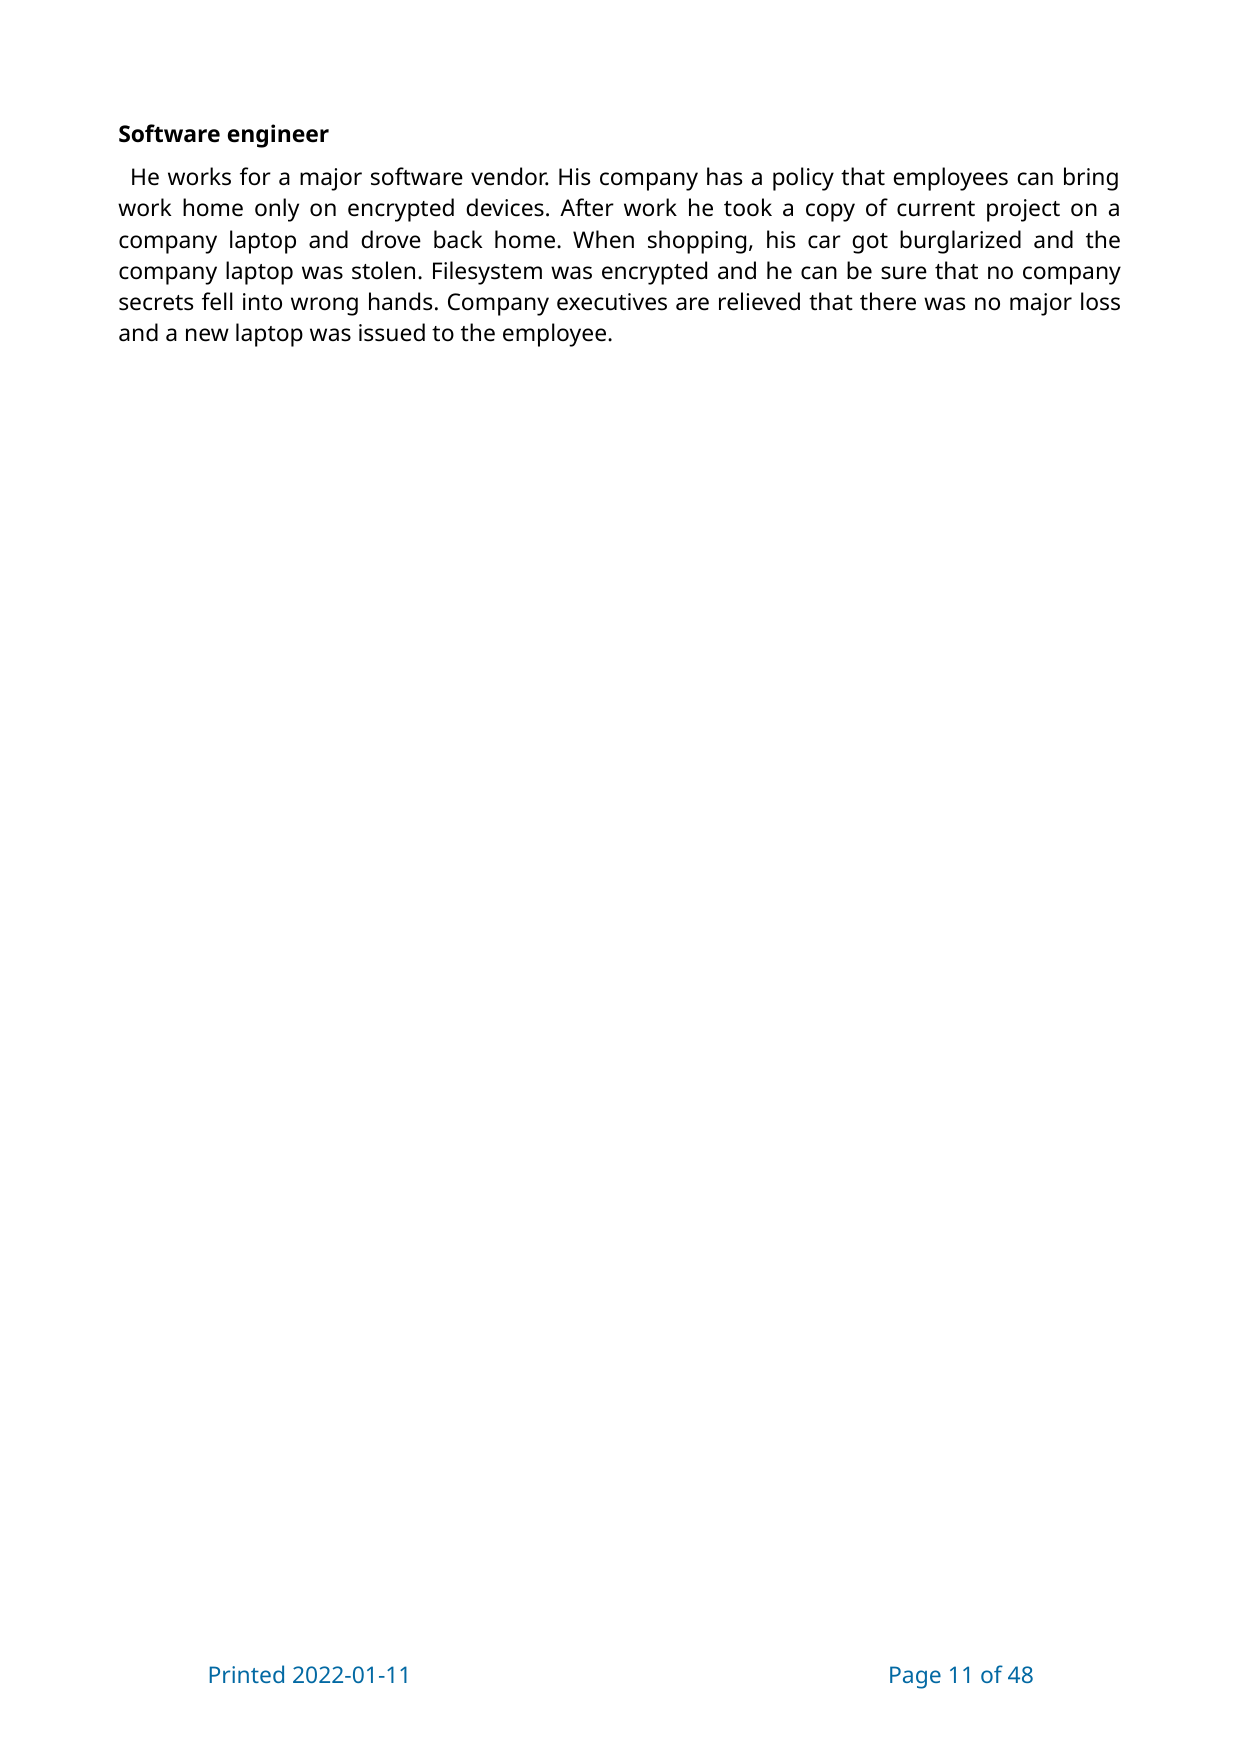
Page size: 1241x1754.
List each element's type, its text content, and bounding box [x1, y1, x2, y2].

text He works for a major software vendor. His company has a policy that employees can bring work home only on encrypted devices. After work he took a copy of current project on a company laptop and drove back home. When shopping, his car got burglarized and the company laptop was stolen. Filesystem was encrypted and he can be sure that no company secrets fell into wrong hands. Company executives are relieved that there was no major loss and a new laptop was issued to the employee. [118, 161, 1122, 349]
subtitle Software engineer [118, 118, 1122, 149]
